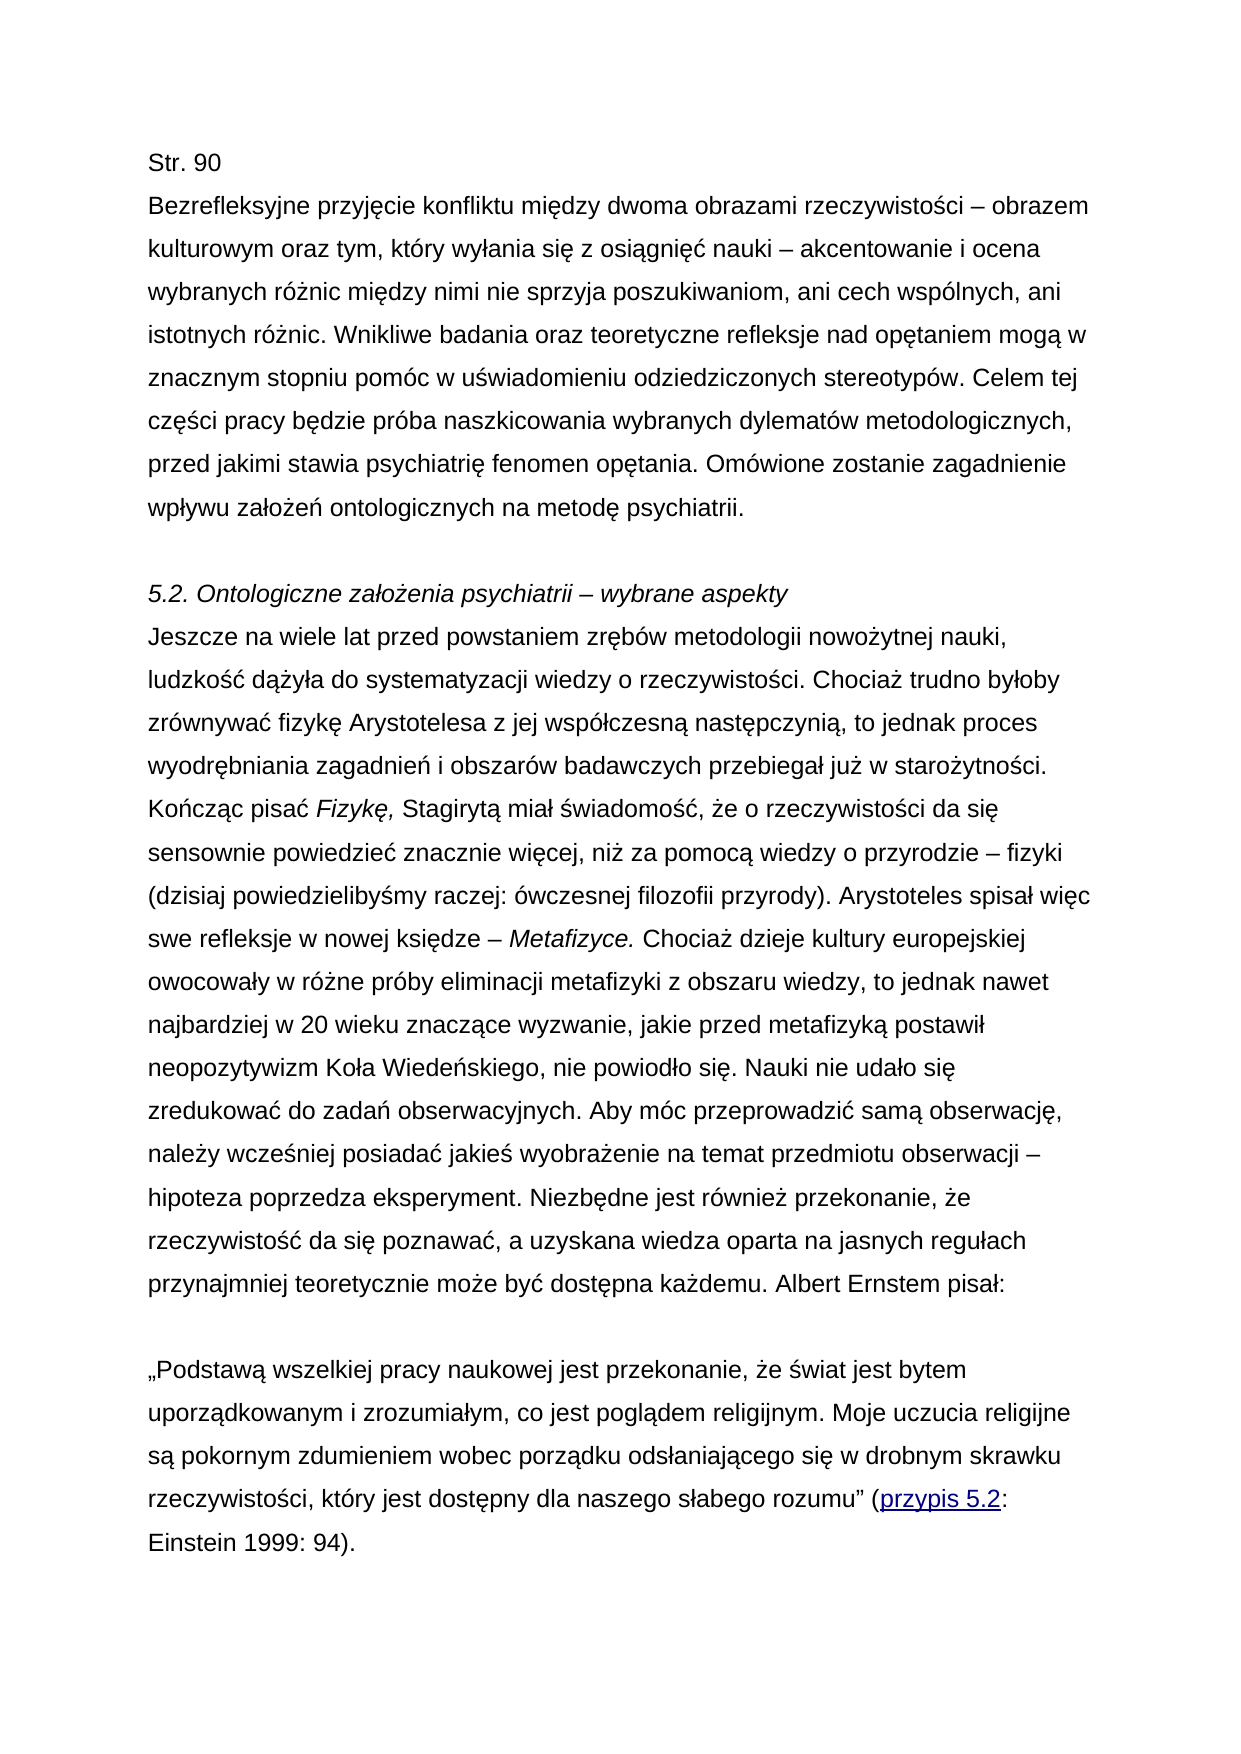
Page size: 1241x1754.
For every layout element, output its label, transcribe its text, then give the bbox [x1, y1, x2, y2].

text „Podstawą wszelkiej pracy naukowej jest przekonanie, że świat jest bytem uporządkowanym i zrozumiałym, co jest poglądem religijnym. Moje uczucia religijne są pokornym zdumieniem wobec porządku odsłaniającego się w drobnym skrawku rzeczywistości, który jest dostępny dla naszego słabego rozumu” (przypis 5.2: Einstein 1999: 94). [148, 1355, 1093, 1556]
text Jeszcze na wiele lat przed powstaniem zrębów metodologii nowożytnej nauki, ludzkość dążyła do systematyzacji wiedzy o rzeczywistości. Chociaż trudno byłoby zrównywać fizykę Arystotelesa z jej współczesną następczynią, to jednak proces wyodrębniania zagadnień i obszarów badawczych przebiegał już w starożytności. Kończąc pisać Fizykę, Stagirytą miał świadomość, że o rzeczywistości da się sensownie powiedzieć znacznie więcej, niż za pomocą wiedzy o przyrodzie – fizyki (dzisiaj powiedzielibyśmy raczej: ówczesnej filozofii przyrody). Arystoteles spisał więc swe refleksje w nowej księdze – Metafizyce. Chociaż dzieje kultury europejskiej owocowały w różne próby eliminacji metafizyki z obszaru wiedzy, to jednak nawet najbardziej w 20 wieku znaczące wyzwanie, jakie przed metafizyką postawił neopozytywizm Koła Wiedeńskiego, nie powiodło się. Nauki nie udało się zredukować do zadań obserwacyjnych. Aby móc przeprowadzić samą obserwację, należy wcześniej posiadać jakieś wyobrażenie na temat przedmiotu obserwacji – hipoteza poprzedza eksperyment. Niezbędne jest również przekonanie, że rzeczywistość da się poznawać, a uzyskana wiedza oparta na jasnych regułach przynajmniej teoretycznie może być dostępna każdemu. Albert Ernstem pisał: [148, 622, 1093, 1298]
text Str. 90 [148, 148, 1093, 176]
subtitle 5.2. Ontologiczne założenia psychiatrii – wybrane aspekty [148, 579, 1093, 608]
text Bezrefleksyjne przyjęcie konfliktu między dwoma obrazami rzeczywistości – obrazem kulturowym oraz tym, który wyłania się z osiągnięć nauki – akcentowanie i ocena wybranych różnic między nimi nie sprzyja poszukiwaniom, ani cech wspólnych, ani istotnych różnic. Wnikliwe badania oraz teoretyczne refleksje nad opętaniem mogą w znacznym stopniu pomóc w uświadomieniu odziedziczonych stereotypów. Celem tej części pracy będzie próba naszkicowania wybranych dylematów metodologicznych, przed jakimi stawia psychiatrię fenomen opętania. Omówione zostanie zagadnienie wpływu założeń ontologicznych na metodę psychiatrii. [148, 191, 1093, 521]
